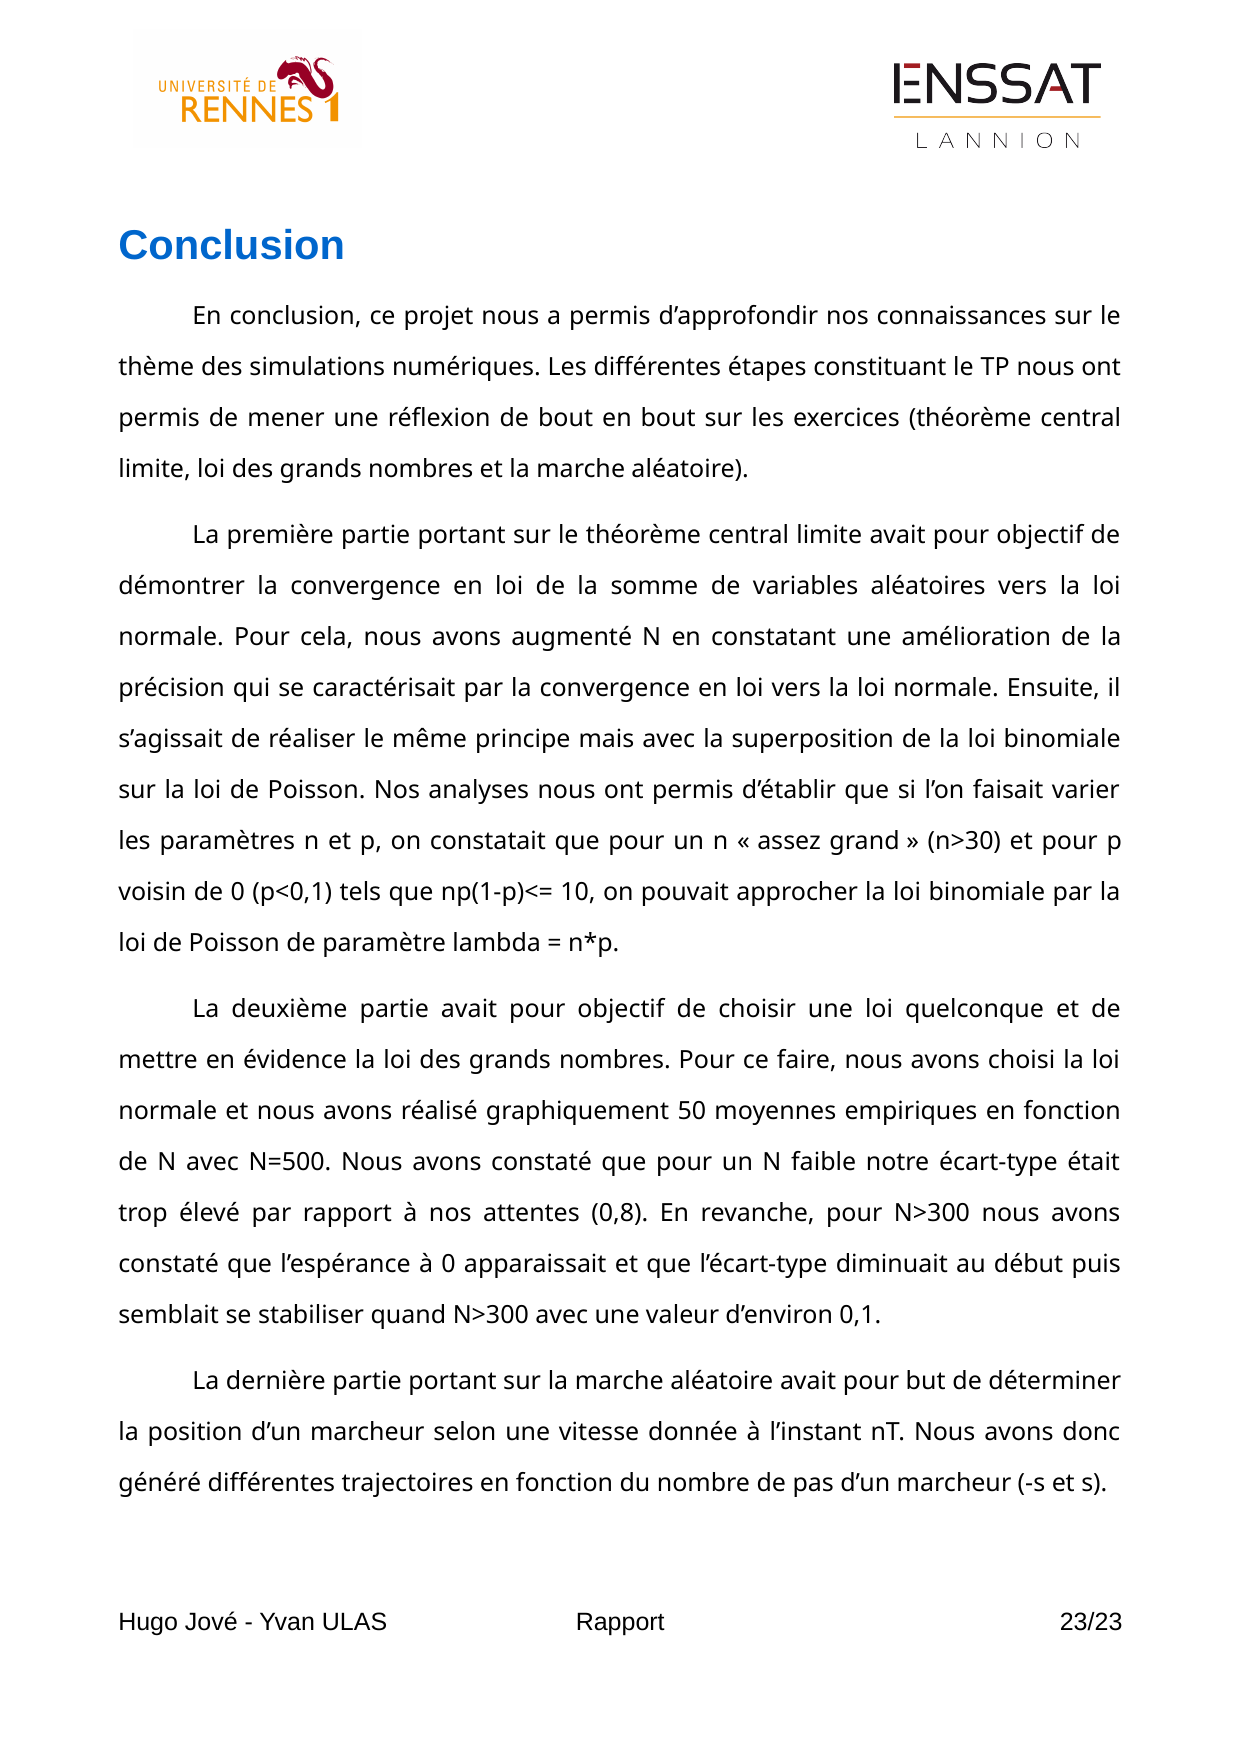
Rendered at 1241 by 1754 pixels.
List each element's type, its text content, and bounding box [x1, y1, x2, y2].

picture [894, 63, 1101, 148]
text La dernière partie portant sur la marche aléatoire avait pour but de déterminer la position d’un marcheur selon une vitesse donnée à l’instant nT. Nous avons donc généré différentes trajectoires en fonction du nombre de pas d’un marcheur (-s et s). [118, 1363, 1122, 1499]
subtitle Conclusion [118, 221, 1122, 268]
text La première partie portant sur le théorème central limite avait pour objectif de démontrer la convergence en loi de la somme de variables aléatoires vers la loi normale. Pour cela, nous avons augmenté N en constatant une amélioration de la précision qui se caractérisait par la convergence en loi vers la loi normale. Ensuite, il s’agissait de réaliser le même principe mais avec la superposition de la loi binomiale sur la loi de Poisson. Nos analyses nous ont permis d’établir que si l’on faisait varier les paramètres n et p, on constatait que pour un n « assez grand » (n>30) et pour p voisin de 0 (p<0,1) tels que np(1-p)<= 10, on pouvait approcher la loi binomiale par la loi de Poisson de paramètre lambda = n*p. [118, 517, 1122, 959]
text En conclusion, ce projet nous a permis d’approfondir nos connaissances sur le thème des simulations numériques. Les différentes étapes constituant le TP nous ont permis de mener une réflexion de bout en bout sur les exercices (théorème central limite, loi des grands nombres et la marche aléatoire). [118, 298, 1122, 485]
picture [133, 29, 363, 148]
text La deuxième partie avait pour objectif de choisir une loi quelconque et de mettre en évidence la loi des grands nombres. Pour ce faire, nous avons choisi la loi normale et nous avons réalisé graphiquement 50 moyennes empiriques en fonction de N avec N=500. Nous avons constaté que pour un N faible notre écart-type était trop élevé par rapport à nos attentes (0,8). En revanche, pour N>300 nous avons constaté que l’espérance à 0 apparaissait et que l’écart-type diminuait au début puis semblait se stabiliser quand N>300 avec une valeur d’environ 0,1. [118, 991, 1122, 1331]
